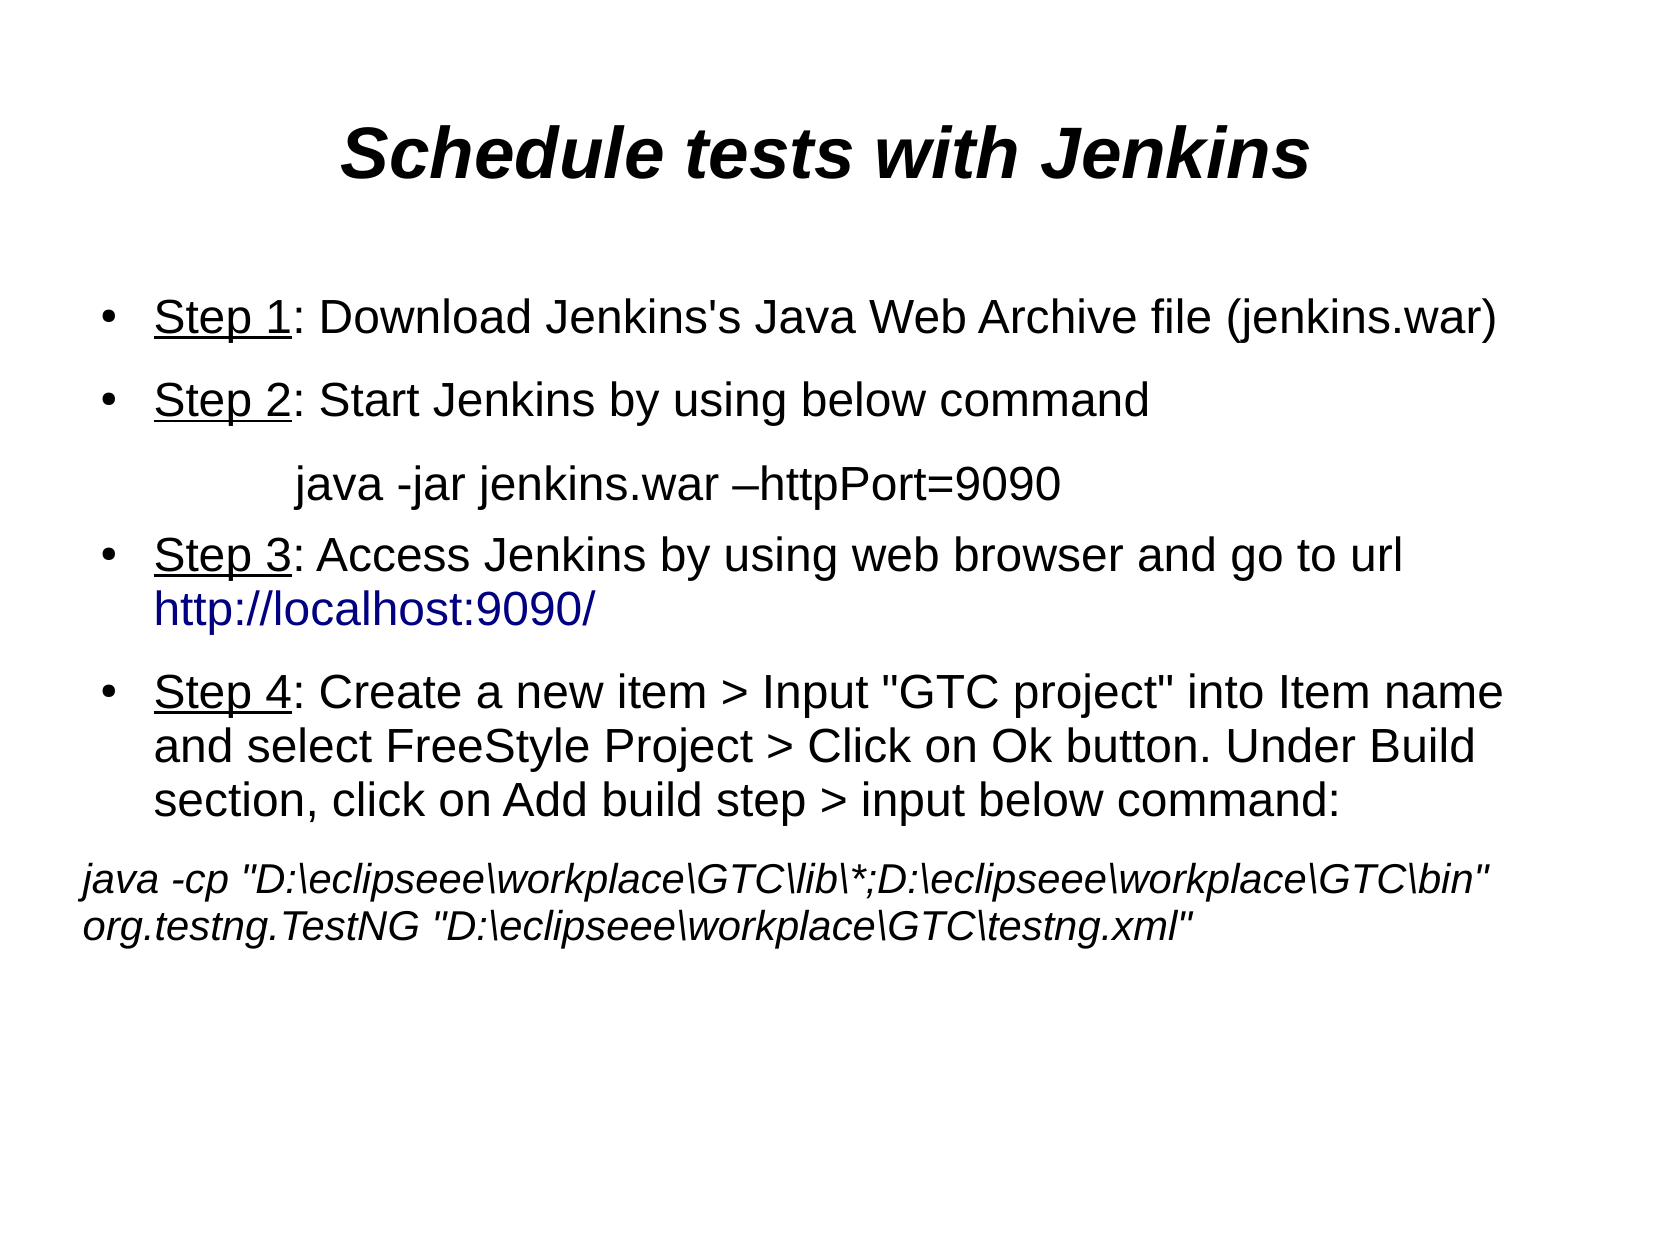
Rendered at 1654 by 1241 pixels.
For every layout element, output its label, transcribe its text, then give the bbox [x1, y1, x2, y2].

list Step 1: Download Jenkins's Java Web Archive file (jenkins.war) Step 2: Start Jenkins by using below command java -jar jenkins.war –httpPort=9090 Step 3: Access Jenkins by using web browser and go to url http://localhost:9090/ Step 4: Create a new item > Input "GTC project" into Item name and select FreeStyle Project > Click on Ok button. Under Build section, click on Add build step > input below command: java -cp "D:\eclipseee\workplace\GTC\lib\*;D:\eclipseee\workplace\GTC\bin" org.testng.TestNG "D:\eclipseee\workplace\GTC\testng.xml" [82, 290, 1571, 1192]
title Schedule tests with Jenkins [82, 49, 1571, 257]
